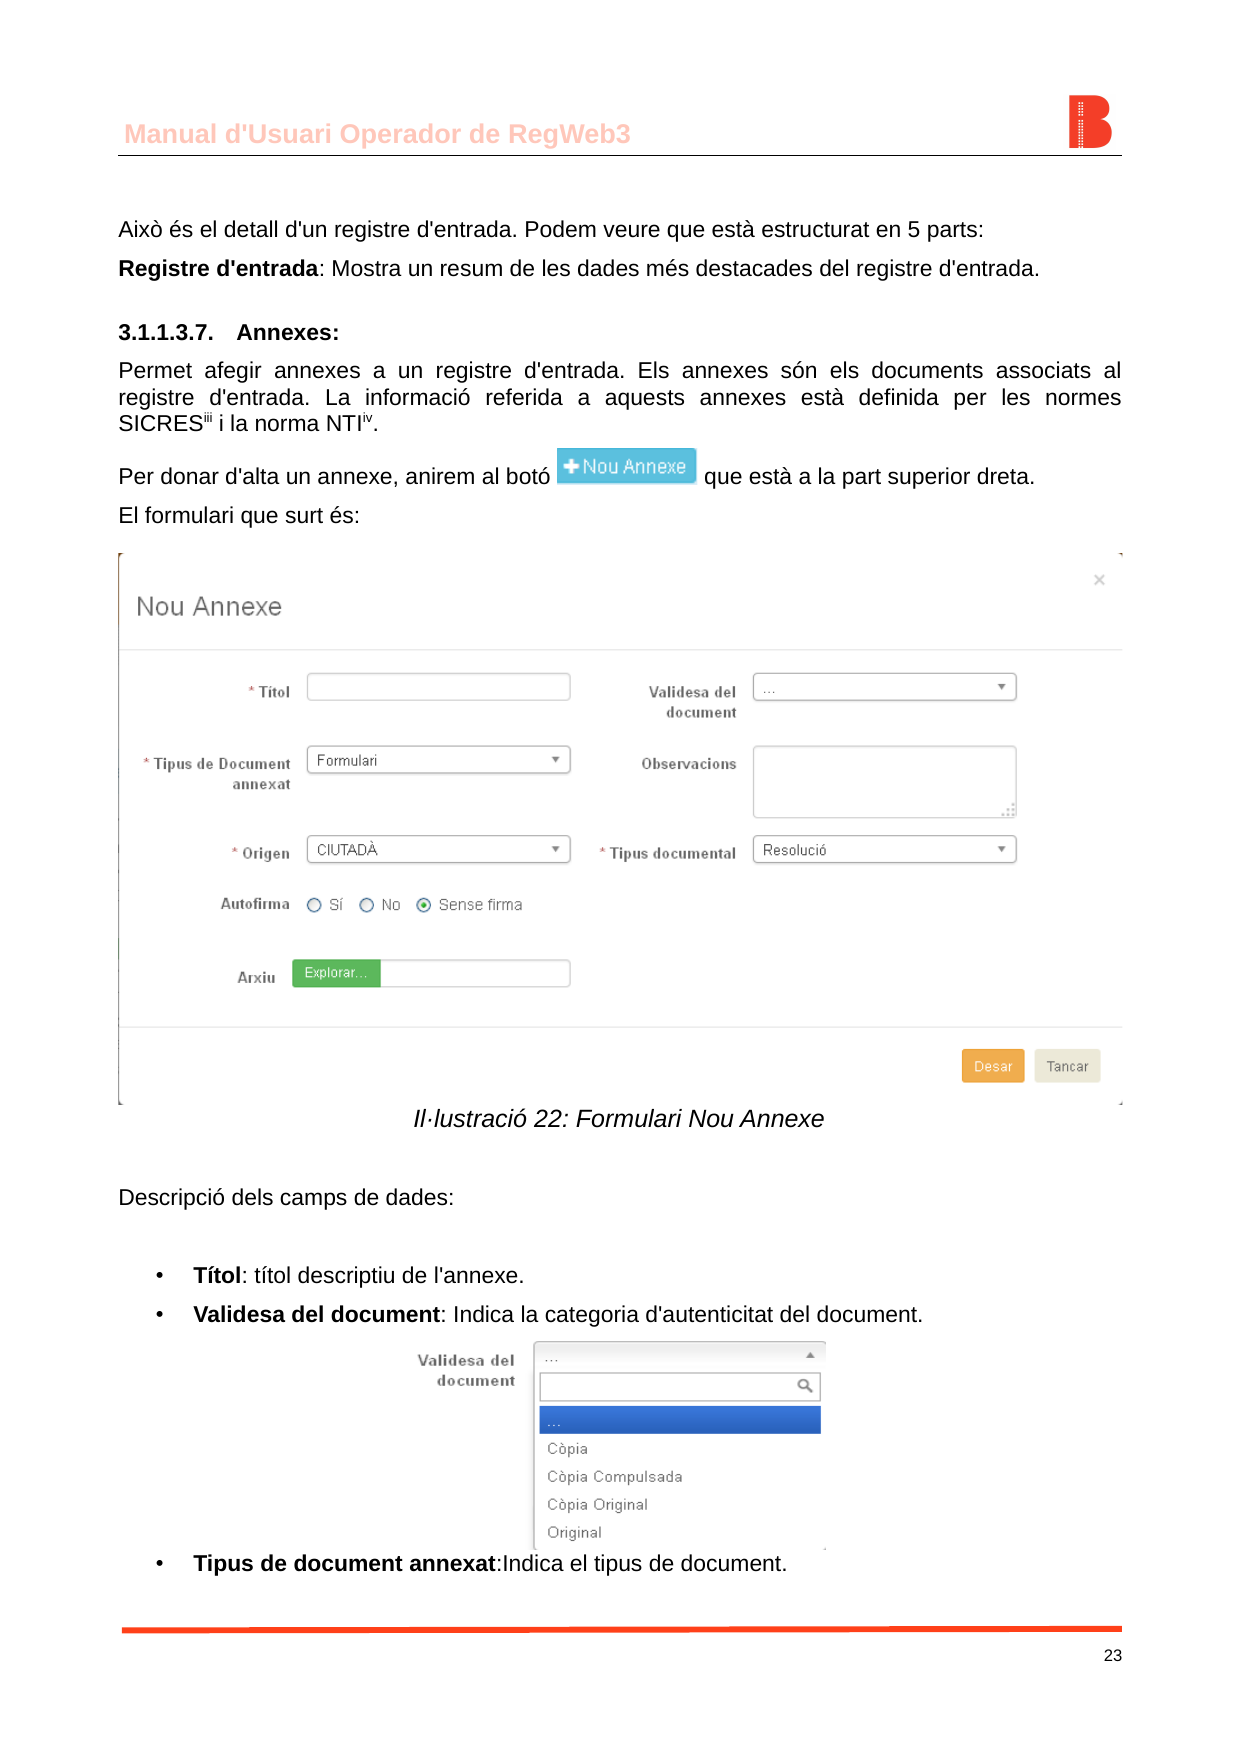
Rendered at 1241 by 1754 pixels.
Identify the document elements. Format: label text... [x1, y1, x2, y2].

text Descripció dels camps de dades: [118, 1184, 1122, 1211]
subtitle Annexes: [118, 318, 1122, 345]
picture [557, 448, 698, 485]
list Tipus de document annexat:Indica el tipus de document. [156, 1550, 1122, 1576]
text Per donar d'alta un annexe, anirem al botó que està a la part superior dreta. [118, 449, 1122, 490]
picture [1063, 94, 1117, 150]
text Il·lustració 22: Formulari Nou Annexe [118, 1105, 1122, 1133]
text El formulari que surt és: [118, 502, 1122, 528]
picture [118, 553, 1123, 1105]
list Validesa del document: Indica la categoria d'autenticitat del document. [156, 1301, 1122, 1327]
text Permet afegir annexes a un registre d'entrada. Els annexes són els documents associats al registre d'entrada. La informació referida a aquests annexes està definida per les normes SICRES i la norma NTI. [118, 357, 1122, 436]
text Això és el detall d'un registre d'entrada. Podem veure que està estructurat en 5 parts: [118, 216, 1122, 242]
list Títol: títol descriptiu de l'annexe. [156, 1262, 1122, 1288]
text Registre d'entrada: Mostra un resum de les dades més destacades del registre d'entrada. [118, 254, 1122, 281]
picture [414, 1339, 826, 1550]
